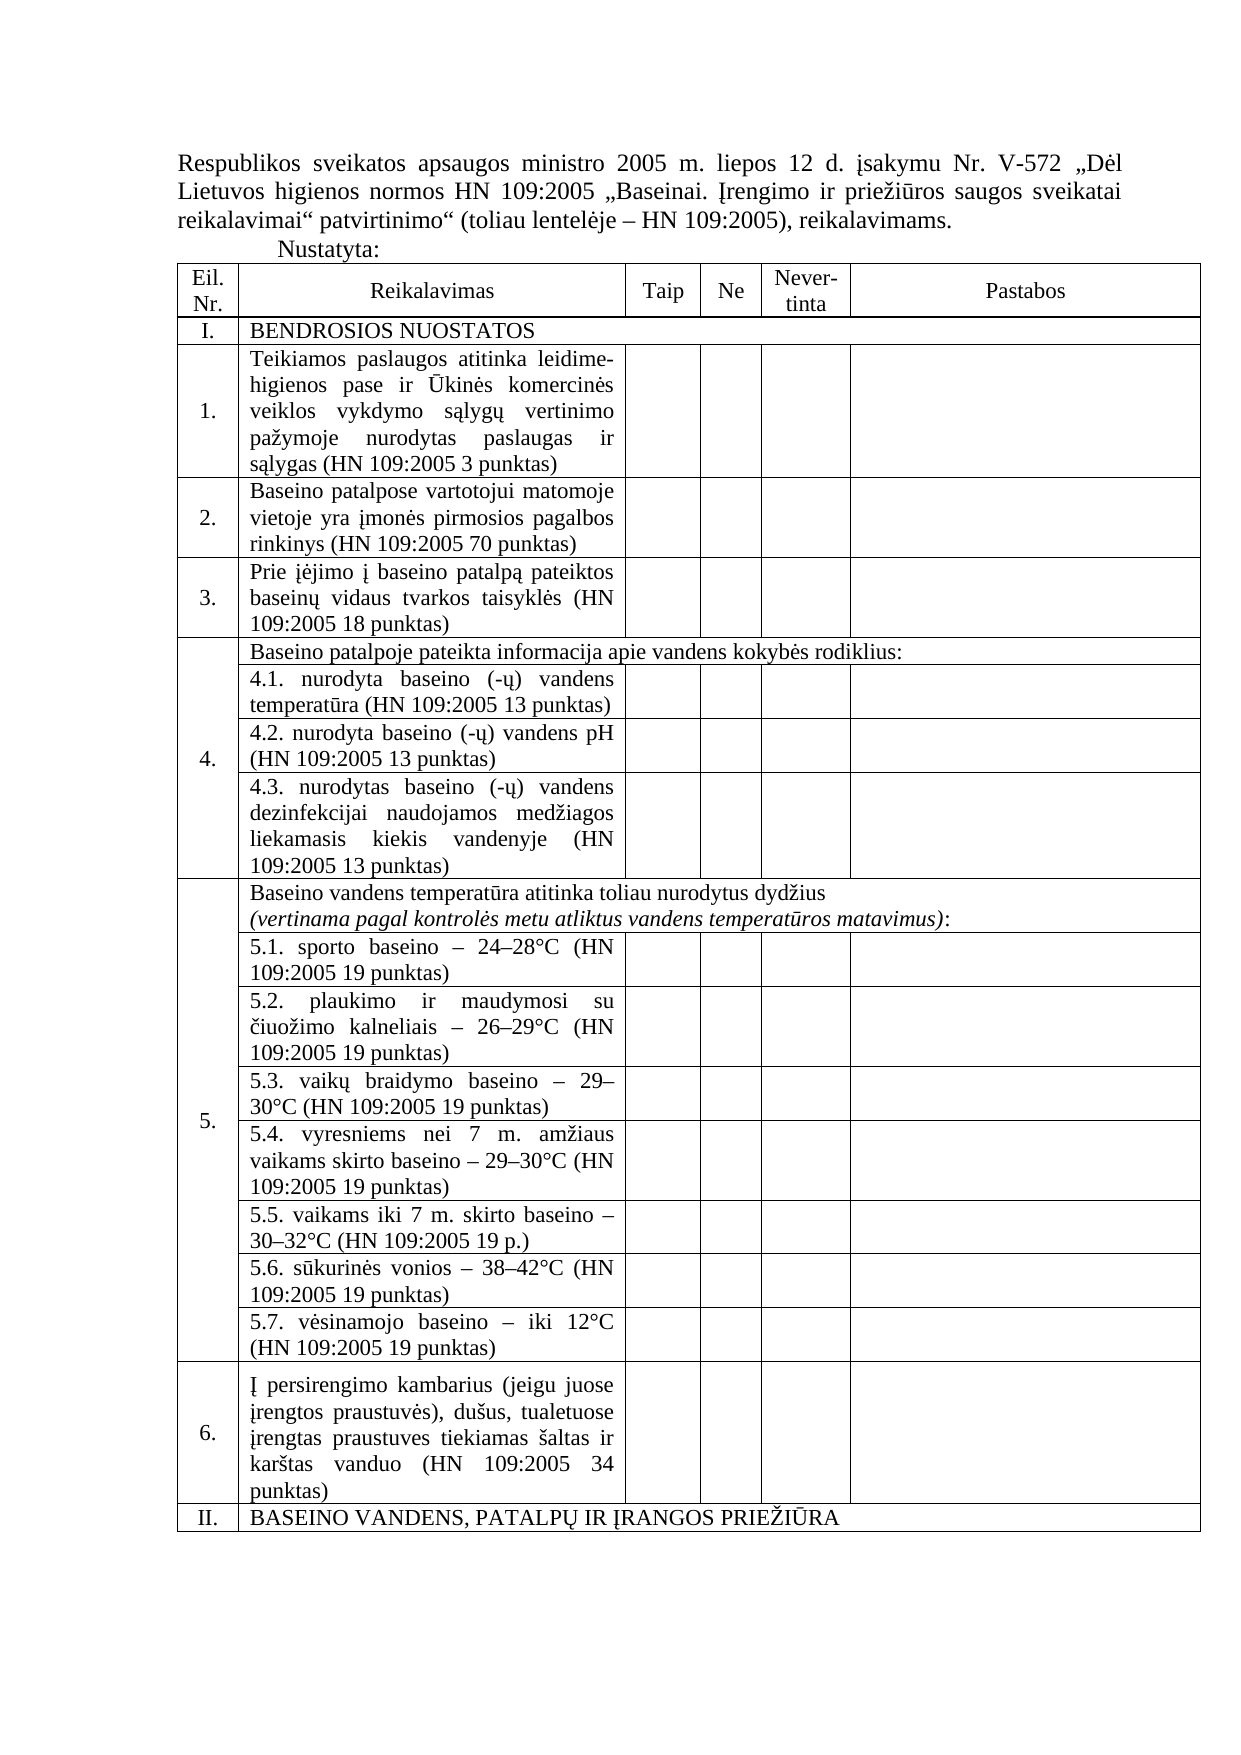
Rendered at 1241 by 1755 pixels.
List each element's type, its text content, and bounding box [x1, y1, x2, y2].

table_cell 5.1. sporto baseino – 24–28°C (HN 109:2005 19 punktas) [239, 933, 625, 986]
table_cell [701, 345, 761, 477]
table_cell [762, 345, 850, 477]
table_cell [762, 1254, 850, 1307]
table_cell 5.6. sūkurinės vonios – 38–42°C (HN 109:2005 19 punktas) [239, 1254, 625, 1307]
table_cell 4.3. nurodytas baseino (-ų) vandens dezinfekcijai naudojamos medžiagos liekamasis kiekis vandenyje (HN 109:2005 13 punktas) [239, 773, 625, 878]
table_cell [851, 1308, 1200, 1361]
table_cell 4. [178, 638, 238, 878]
table_cell Teikiamos paslaugos atitinka leidime-higienos pase ir Ūkinės komercinės veiklos vykdymo sąlygų vertinimo pažymoje nurodytas paslaugas ir sąlygas (HN 109:2005 3 punktas) [239, 345, 625, 477]
table_cell [762, 933, 850, 986]
table_cell [762, 719, 850, 772]
table_cell [701, 773, 761, 878]
table_cell [851, 933, 1200, 986]
table_cell [851, 345, 1200, 477]
table_cell I. [178, 318, 238, 344]
table_cell 2. [178, 478, 238, 557]
table_cell [762, 773, 850, 878]
table_cell [701, 478, 761, 557]
table_cell [626, 1067, 700, 1119]
table_cell [701, 1362, 761, 1503]
table_cell 5.5. vaikams iki 7 m. skirto baseino – 30–32°C (HN 109:2005 19 p.) [239, 1201, 625, 1253]
table_header Reikalavimas [239, 264, 625, 316]
table_cell BENDROSIOS NUOSTATOS [239, 318, 1200, 344]
table_cell [851, 719, 1200, 772]
table_cell [762, 558, 850, 637]
table_header Pastabos [851, 264, 1200, 316]
table_cell [701, 1254, 761, 1307]
table_cell [851, 773, 1200, 878]
table_cell [626, 773, 700, 878]
table_cell [701, 665, 761, 718]
table_cell Baseino patalpoje pateikta informacija apie vandens kokybės rodiklius: [239, 638, 1200, 664]
table_cell [762, 665, 850, 718]
table_cell Baseino patalpose vartotojui matomoje vietoje yra įmonės pirmosios pagalbos rinkinys (HN 109:2005 70 punktas) [239, 478, 625, 557]
table_cell [762, 1121, 850, 1199]
table_cell 6. [178, 1362, 238, 1503]
table_cell [626, 719, 700, 772]
table_cell [626, 1308, 700, 1361]
table_cell [626, 345, 700, 477]
table_cell 5.7. vėsinamojo baseino – iki 12°C (HN 109:2005 19 punktas) [239, 1308, 625, 1361]
table_cell 5.4. vyresniems nei 7 m. amžiaus vaikams skirto baseino – 29–30°C (HN 109:2005 19 punktas) [239, 1121, 625, 1199]
table_cell [701, 1067, 761, 1119]
table_cell [626, 558, 700, 637]
table_cell [851, 1201, 1200, 1253]
table_cell [626, 1121, 700, 1199]
table_cell [626, 478, 700, 557]
table_cell [626, 1362, 700, 1503]
table_cell [701, 1201, 761, 1253]
text Nustatyta: [177, 234, 1122, 263]
table_cell 4.2. nurodyta baseino (-ų) vandens pH (HN 109:2005 13 punktas) [239, 719, 625, 772]
table_cell 5.3. vaikų braidymo baseino – 29–30°C (HN 109:2005 19 punktas) [239, 1067, 625, 1119]
table_cell II. [178, 1504, 238, 1531]
table_cell [851, 1254, 1200, 1307]
table_cell [851, 665, 1200, 718]
table_cell BASEINO VANDENS, PATALPŲ IR ĮRANGOS PRIEŽIŪRA [239, 1504, 1200, 1531]
table_cell [626, 1254, 700, 1307]
table_cell [762, 1362, 850, 1503]
table_cell [701, 719, 761, 772]
table_cell 4.1. nurodyta baseino (-ų) vandens temperatūra (HN 109:2005 13 punktas) [239, 665, 625, 718]
table_cell [851, 1121, 1200, 1199]
table_header Never- tinta [762, 264, 850, 316]
table_cell [701, 1308, 761, 1361]
table_header Taip [626, 264, 700, 316]
table_cell 5.2. plaukimo ir maudymosi su čiuožimo kalneliais – 26–29°C (HN 109:2005 19 punktas) [239, 987, 625, 1066]
table_cell [701, 1121, 761, 1199]
table_cell [626, 933, 700, 986]
table_cell [626, 665, 700, 718]
table_cell [851, 1362, 1200, 1503]
table_cell [851, 558, 1200, 637]
table_cell [851, 987, 1200, 1066]
table_cell [626, 1201, 700, 1253]
table_cell [701, 987, 761, 1066]
table_cell [762, 1308, 850, 1361]
table_header Ne [701, 264, 761, 316]
table_cell [851, 478, 1200, 557]
table_cell [626, 987, 700, 1066]
table_cell Baseino vandens temperatūra atitinka toliau nurodytus dydžius (vertinama pagal kontrolės metu atliktus vandens temperatūros matavimus): [239, 879, 1200, 932]
table_cell Prie įėjimo į baseino patalpą pateiktos baseinų vidaus tvarkos taisyklės (HN 109:2005 18 punktas) [239, 558, 625, 637]
table_cell [851, 1067, 1200, 1119]
table_cell [701, 558, 761, 637]
text Respublikos sveikatos apsaugos ministro 2005 m. liepos 12 d. įsakymu Nr. V-572 „Dėl Lietuvos higienos normos HN 109:2005 „Baseinai. Įrengimo ir priežiūros saugos sveikatai reikalavimai“ patvirtinimo“ (toliau lentelėje – HN 109:2005), reikalavimams. [177, 148, 1122, 234]
table_cell [701, 933, 761, 986]
table_header Eil. Nr. [178, 264, 238, 316]
table_cell 5. [178, 879, 238, 1361]
table_cell [762, 1201, 850, 1253]
table_cell 3. [178, 558, 238, 637]
table_cell 1. [178, 345, 238, 477]
table_cell [762, 987, 850, 1066]
table_cell Į persirengimo kambarius (jeigu juose įrengtos praustuvės), dušus, tualetuose įrengtas praustuves tiekiamas šaltas ir karštas vanduo (HN 109:2005 34 punktas) [239, 1362, 625, 1503]
table_cell [762, 478, 850, 557]
table_cell [762, 1067, 850, 1119]
